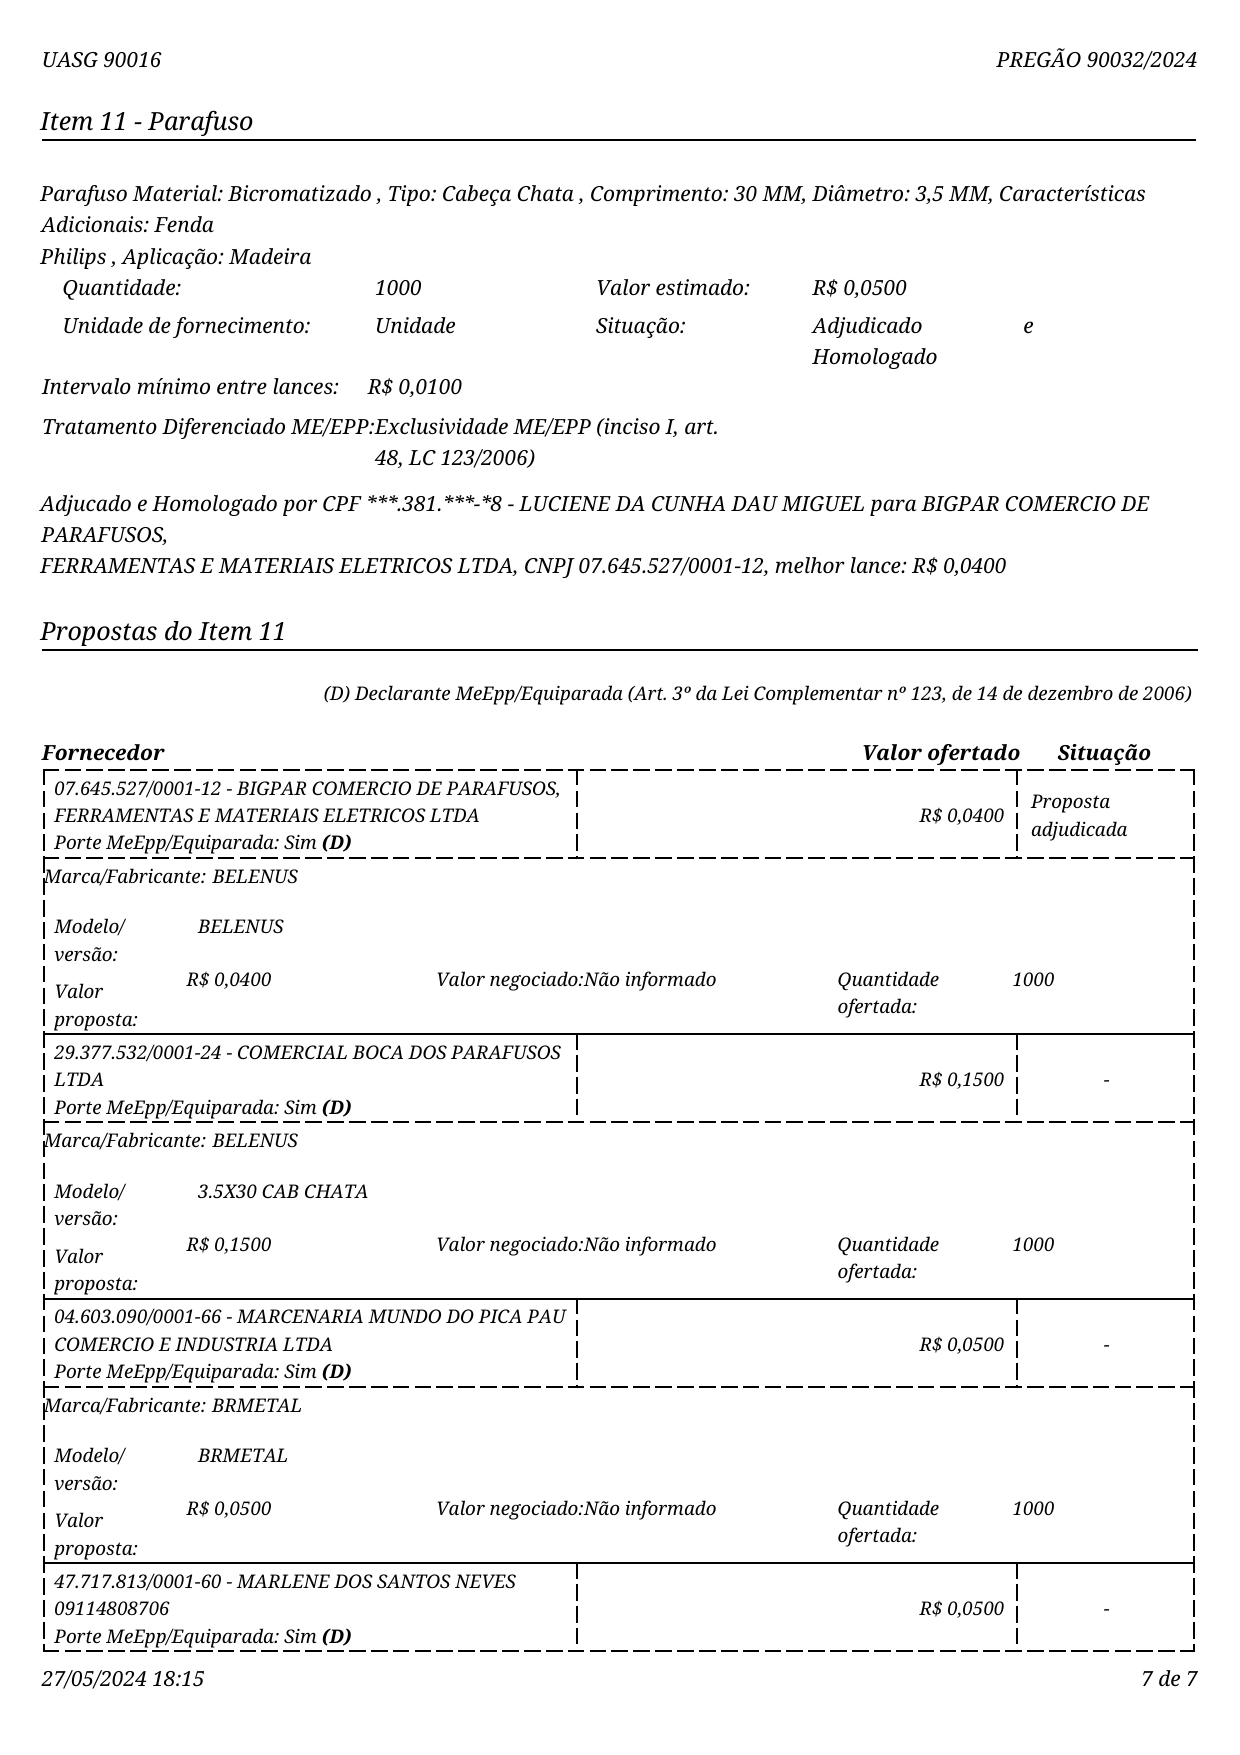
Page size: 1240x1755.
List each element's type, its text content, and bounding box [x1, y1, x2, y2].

table_cell 1000 [1002, 1489, 1194, 1562]
table_cell Marca/Fabricante: BRMETAL [44, 1386, 837, 1438]
table_header Quantidade: Unidade de fornecimento: [63, 273, 375, 372]
table_header R$ 0,0500 Adjudicado e Homologado [813, 273, 1036, 372]
table_cell Modelo/versão: Valor proposta: [44, 1439, 186, 1562]
table_cell [577, 1300, 837, 1386]
table_cell Marca/Fabricante: BELENUS [44, 857, 837, 909]
text Item 11 - Parafuso [40, 104, 1200, 138]
table_header 1000 Unidade [375, 273, 596, 372]
table_cell Marca/Fabricante: BELENUS [44, 1121, 837, 1174]
text (D) Declarante MeEpp/Equiparada (Art. 3º da Lei Complementar nº 123, de 14 de dezembro de 2006) [42, 681, 1194, 706]
table_cell BELENUS [186, 910, 837, 960]
text Propostas do Item 11 [40, 614, 1200, 648]
text 48, LC 123/2006) [375, 443, 1200, 471]
text Intervalo mínimo entre lances: R$ 0,0100 [42, 372, 1200, 400]
table_cell 04.603.090/0001-66 - MARCENARIA MUNDO DO PICA PAU COMERCIO E INDUSTRIA LTDA Porte MeEpp/Equiparada: Sim (D) [44, 1300, 577, 1386]
table_cell - [1017, 1035, 1194, 1121]
table_cell R$ 0,0500 [838, 1300, 1017, 1386]
table_cell BRMETAL [186, 1439, 837, 1489]
table_cell 29.377.532/0001-24 - COMERCIAL BOCA DOS PARAFUSOS LTDA Porte MeEpp/Equiparada: Sim (D) [44, 1035, 577, 1121]
table_cell [838, 910, 1194, 960]
text Parafuso Material: Bicromatizado , Tipo: Cabeça Chata , Comprimento: 30 MM, Diâmetro: 3,5 MM, Características Adicionais: Fenda [40, 179, 1200, 239]
table_cell [838, 1174, 1194, 1224]
table_cell Quantidade ofertada: [838, 1225, 1002, 1298]
table_cell - [1017, 1300, 1194, 1386]
text Adjucado e Homologado por CPF ***.381.***-*8 - LUCIENE DA CUNHA DAU MIGUEL para BIGPAR COMERCIO DE PARAFUSOS, [40, 489, 1200, 548]
table_cell [577, 1564, 837, 1650]
table_cell [838, 1439, 1194, 1489]
table_header R$ 0,0400 [838, 769, 1017, 857]
table_cell [838, 1121, 1194, 1174]
table_cell R$ 0,0500 [838, 1564, 1017, 1650]
table_cell R$ 0,1500 Valor negociado: Não informado [186, 1225, 837, 1298]
text FERRAMENTAS E MATERIAIS ELETRICOS LTDA, CNPJ 07.645.527/0001-12, melhor lance: R$ 0,0400 [40, 551, 1200, 580]
table_cell Quantidade ofertada: [838, 960, 1002, 1033]
table_header 07.645.527/0001-12 - BIGPAR COMERCIO DE PARAFUSOS, FERRAMENTAS E MATERIAIS ELETRICOS LTDA Porte MeEpp/Equiparada: Sim (D) [44, 769, 577, 857]
text Tratamento Diferenciado ME/EPP: Exclusividade ME/EPP (inciso I, art. [42, 412, 1200, 440]
table_cell - [1017, 1564, 1194, 1650]
table_cell R$ 0,0400 Valor negociado: Não informado [186, 960, 837, 1033]
table_cell R$ 0,1500 [838, 1035, 1017, 1121]
table_header Proposta adjudicada [1017, 769, 1194, 857]
table_cell Quantidade ofertada: [838, 1489, 1002, 1562]
text Philips , Aplicação: Madeira [40, 242, 1200, 270]
table_cell 1000 [1002, 960, 1194, 1033]
table_header [577, 769, 837, 857]
table_cell R$ 0,0500 Valor negociado: Não informado [186, 1489, 837, 1562]
table_cell [577, 1035, 837, 1121]
table_cell 1000 [1002, 1225, 1194, 1298]
table_cell 3.5X30 CAB CHATA [186, 1174, 837, 1224]
table_cell Modelo/versão: Valor proposta: [44, 1174, 186, 1298]
text Fornecedor Valor ofertado Situação [42, 738, 1200, 766]
table_cell Modelo/versão: Valor proposta: [44, 910, 186, 1033]
table_cell 47.717.813/0001-60 - MARLENE DOS SANTOS NEVES 09114808706 Porte MeEpp/Equiparada: Sim (D) [44, 1564, 577, 1650]
table_cell [838, 857, 1194, 909]
table_cell [838, 1386, 1194, 1438]
table_header Valor estimado: Situação: [596, 273, 812, 372]
